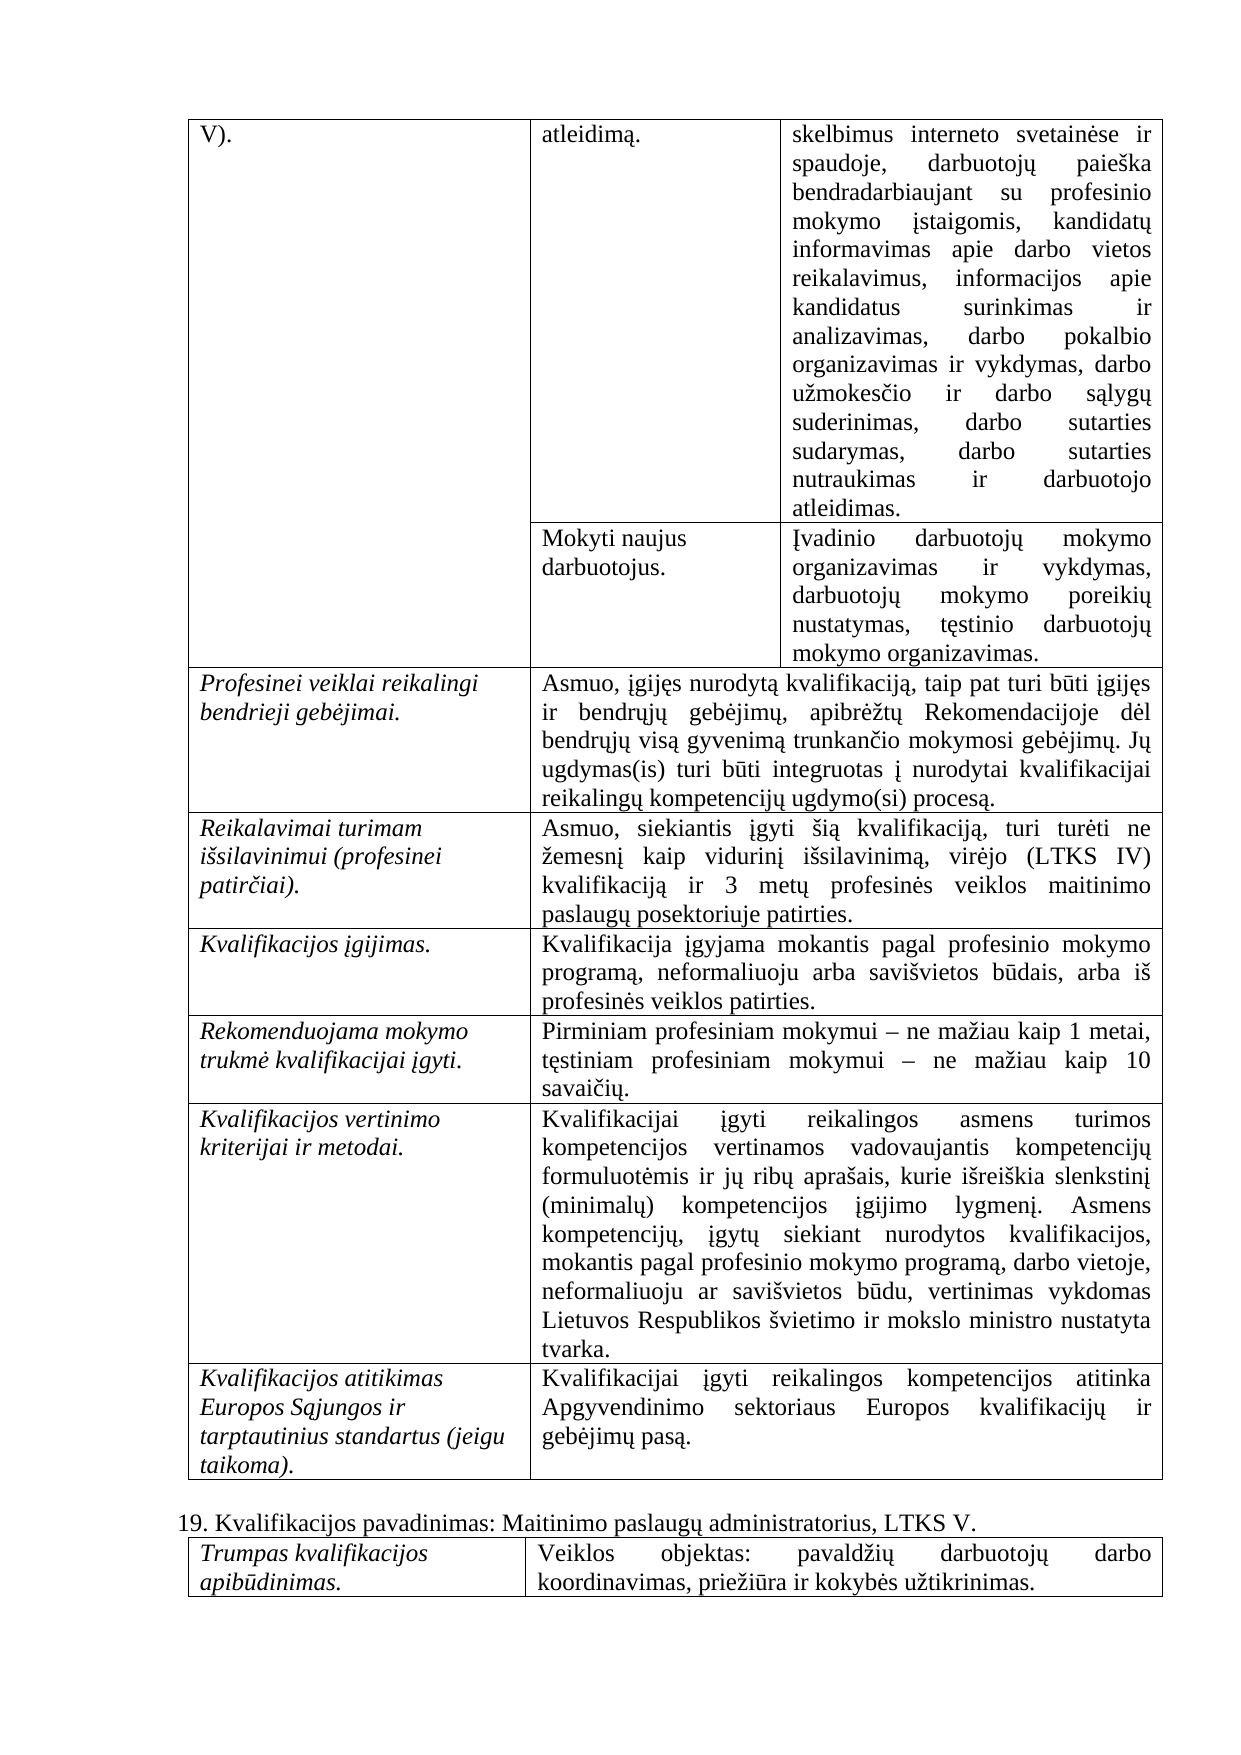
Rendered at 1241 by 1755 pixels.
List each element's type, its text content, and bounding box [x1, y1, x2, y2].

table_header Trumpas kvalifikacijos apibūdinimas. [189, 1538, 525, 1596]
table_cell Reikalavimai turimam išsilavinimui (profesinei patirčiai). [189, 813, 530, 928]
text 19. Kvalifikacijos pavadinimas: Maitinimo paslaugų administratorius, LTKS V. [177, 1508, 1182, 1537]
table_cell Mokyti naujus darbuotojus. [531, 523, 780, 667]
table_cell Rekomenduojama mokymo trukmė kvalifikacijai įgyti. [189, 1016, 530, 1103]
table_header Veiklos objektas: pavaldžių darbuotojų darbo koordinavimas, priežiūra ir kokybės užtikrinimas. [526, 1538, 1162, 1596]
table_cell skelbimus interneto svetainėse ir spaudoje, darbuotojų paieška bendradarbiaujant su profesinio mokymo įstaigomis, kandidatų informavimas apie darbo vietos reikalavimus, informacijos apie kandidatus surinkimas ir analizavimas, darbo pokalbio organizavimas ir vykdymas, darbo užmokesčio ir darbo sąlygų suderinimas, darbo sutarties sudarymas, darbo sutarties nutraukimas ir darbuotojo atleidimas. [781, 120, 1162, 522]
table_cell Profesinei veiklai reikalingi bendrieji gebėjimai. [189, 668, 530, 812]
table_cell Pirminiam profesiniam mokymui – ne mažiau kaip 1 metai, tęstiniam profesiniam mokymui – ne mažiau kaip 10 savaičių. [531, 1016, 1162, 1103]
table_cell Įvadinio darbuotojų mokymo organizavimas ir vykdymas, darbuotojų mokymo poreikių nustatymas, tęstinio darbuotojų mokymo organizavimas. [781, 523, 1162, 667]
table_cell Kvalifikacijos atitikimas Europos Sąjungos ir tarptautinius standartus (jeigu taikoma). [189, 1364, 530, 1478]
table_cell V). [189, 120, 530, 667]
table_cell Kvalifikacijos vertinimo kriterijai ir metodai. [189, 1104, 530, 1362]
table_cell Kvalifikacija įgyjama mokantis pagal profesinio mokymo programą, neformaliuoju arba savišvietos būdais, arba iš profesinės veiklos patirties. [531, 929, 1162, 1015]
table_cell Kvalifikacijos įgijimas. [189, 929, 530, 1015]
table_cell Asmuo, įgijęs nurodytą kvalifikaciją, taip pat turi būti įgijęs ir bendrųjų gebėjimų, apibrėžtų Rekomendacijoje dėl bendrųjų visą gyvenimą trunkančio mokymosi gebėjimų. Jų ugdymas(is) turi būti integruotas į nurodytai kvalifikacijai reikalingų kompetencijų ugdymo(si) procesą. [531, 668, 1162, 812]
table_cell Asmuo, siekiantis įgyti šią kvalifikaciją, turi turėti ne žemesnį kaip vidurinį išsilavinimą, virėjo (LTKS IV) kvalifikaciją ir 3 metų profesinės veiklos maitinimo paslaugų posektoriuje patirties. [531, 813, 1162, 928]
table_cell Kvalifikacijai įgyti reikalingos kompetencijos atitinka Apgyvendinimo sektoriaus Europos kvalifikacijų ir gebėjimų pasą. [531, 1364, 1162, 1478]
table_cell atleidimą. [531, 120, 780, 522]
table_cell Kvalifikacijai įgyti reikalingos asmens turimos kompetencijos vertinamos vadovaujantis kompetencijų formuluotėmis ir jų ribų aprašais, kurie išreiškia slenkstinį (minimalų) kompetencijos įgijimo lygmenį. Asmens kompetencijų, įgytų siekiant nurodytos kvalifikacijos, mokantis pagal profesinio mokymo programą, darbo vietoje, neformaliuoju ar savišvietos būdu, vertinimas vykdomas Lietuvos Respublikos švietimo ir mokslo ministro nustatyta tvarka. [531, 1104, 1162, 1362]
